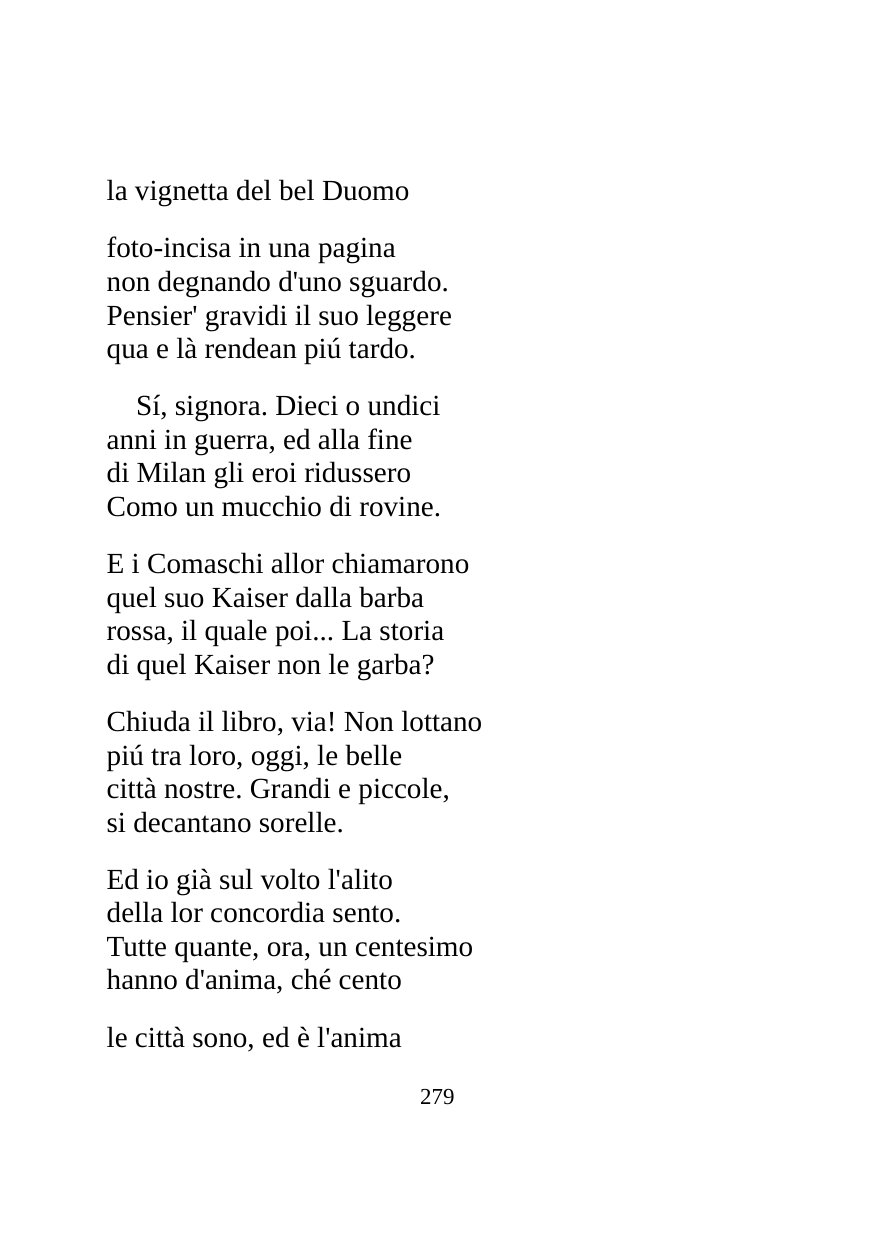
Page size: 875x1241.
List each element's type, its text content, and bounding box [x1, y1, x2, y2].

text Sí, signora. Dieci o undici [136, 388, 768, 422]
text Pensier' gravidi il suo leggere [106, 298, 768, 331]
text Chiuda il libro, via! Non lottano [106, 704, 768, 738]
text hanno d'anima, ché cento [106, 962, 768, 996]
text della lor concordia sento. [106, 895, 768, 929]
text E i Comaschi allor chiamarono [106, 546, 768, 580]
text qua e là rendean piú tardo. [106, 331, 768, 365]
text di Milan gli eroi ridussero [106, 456, 768, 489]
text piú tra loro, oggi, le belle [106, 738, 768, 771]
text anni in guerra, ed alla fine [106, 422, 768, 456]
text si decantano sorelle. [106, 805, 768, 838]
text le città sono, ed è l'anima [106, 1020, 768, 1053]
text di quel Kaiser non le garba? [106, 647, 768, 680]
text quel suo Kaiser dalla barba [106, 580, 768, 613]
text Ed io già sul volto l'alito [106, 862, 768, 895]
text non degnando d'uno sguardo. [106, 264, 768, 298]
text città nostre. Grandi e piccole, [106, 771, 768, 805]
text rossa, il quale poi... La storia [106, 613, 768, 647]
text foto-incisa in una pagina [106, 231, 768, 264]
text Tutte quante, ora, un centesimo [106, 929, 768, 962]
text la vignetta del bel Duomo [106, 173, 768, 207]
text Como un mucchio di rovine. [106, 489, 768, 523]
